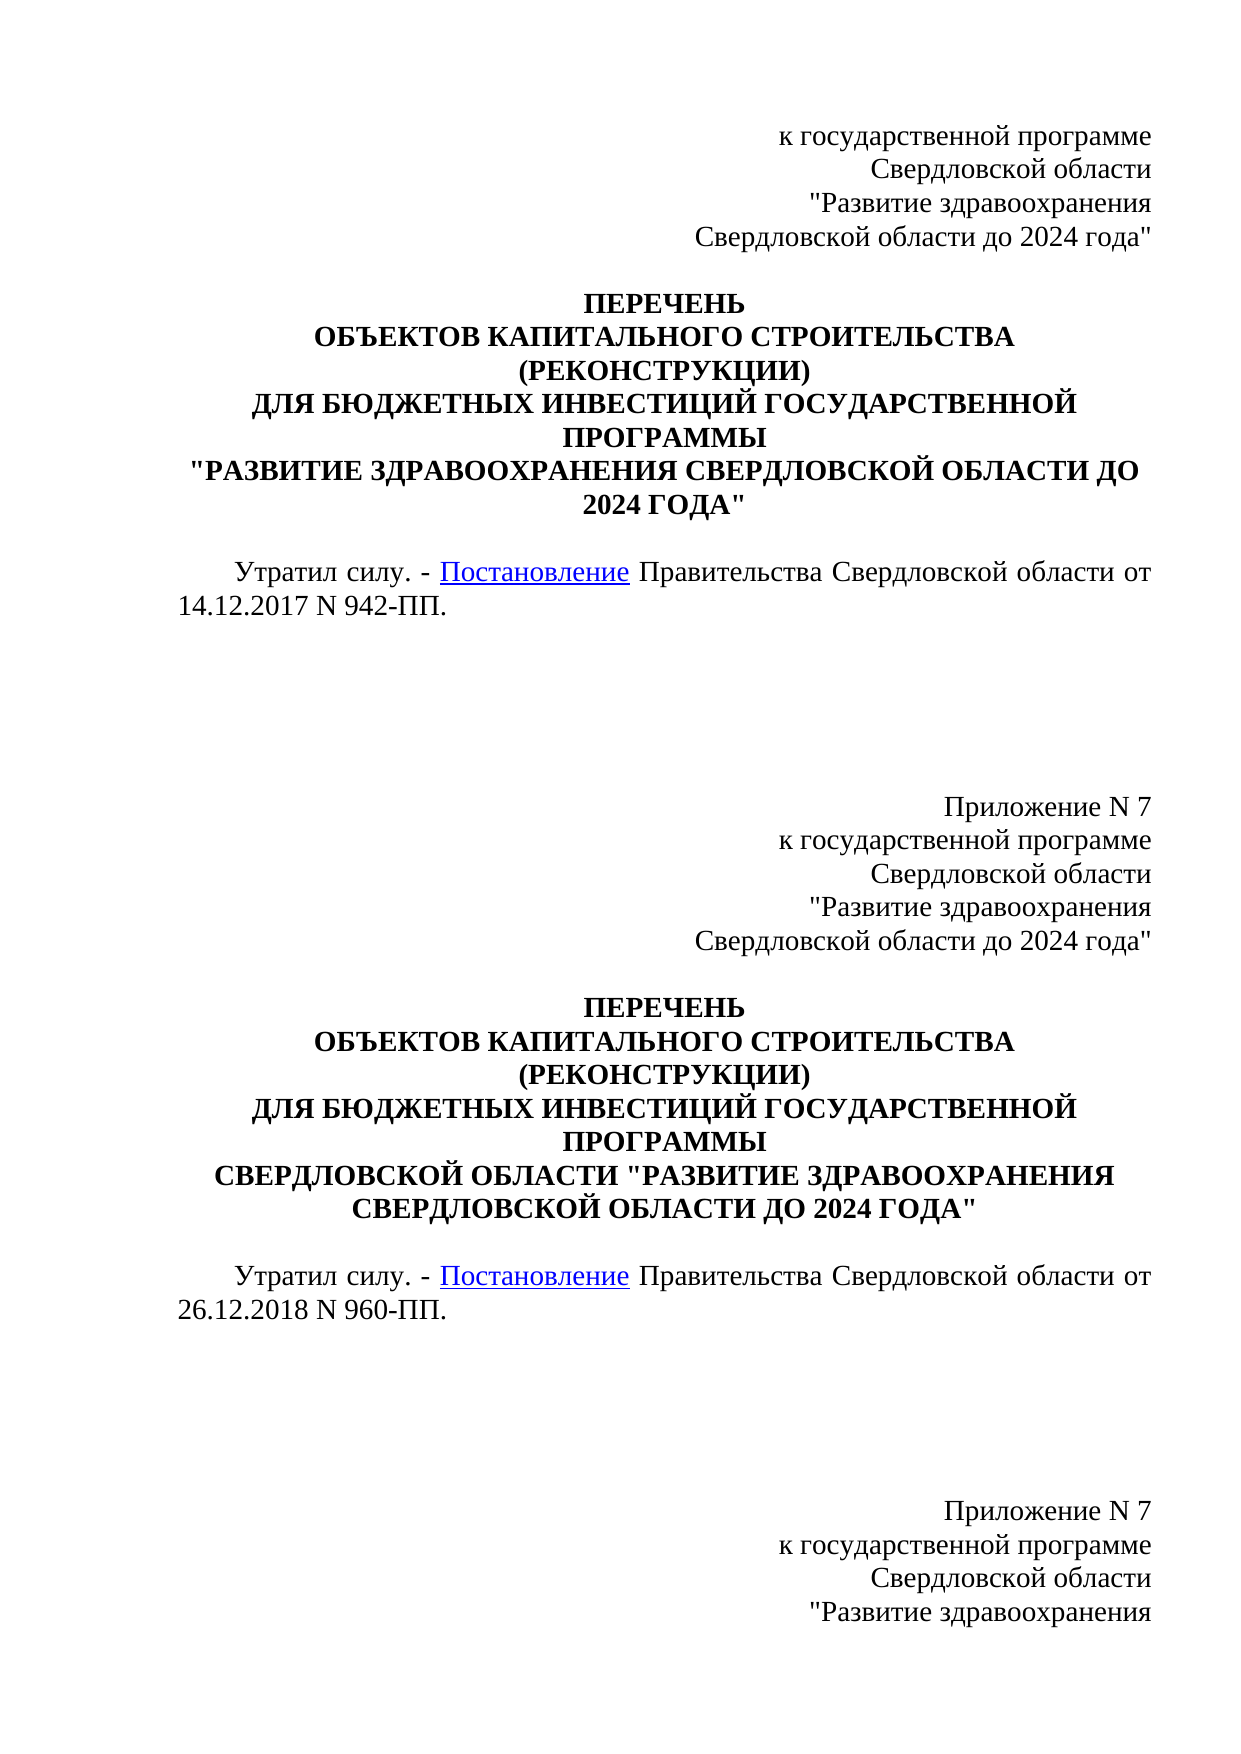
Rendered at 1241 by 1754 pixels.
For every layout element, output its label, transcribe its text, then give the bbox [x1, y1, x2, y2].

text Утратил силу. - Постановление Правительства Свердловской области от 26.12.2018 N 960-ПП. [177, 1258, 1152, 1326]
title СВЕРДЛОВСКОЙ ОБЛАСТИ ДО 2024 ГОДА" [177, 1191, 1152, 1225]
text Утратил силу. - Постановление Правительства Свердловской области от 14.12.2017 N 942-ПП. [177, 554, 1152, 621]
text Свердловской области до 2024 года" [177, 219, 1152, 252]
text Свердловской области [177, 1560, 1152, 1594]
text к государственной программе [177, 822, 1152, 856]
text к государственной программе [177, 118, 1152, 152]
text к государственной программе [177, 1527, 1152, 1560]
title СВЕРДЛОВСКОЙ ОБЛАСТИ "РАЗВИТИЕ ЗДРАВООХРАНЕНИЯ [177, 1158, 1152, 1191]
title ОБЪЕКТОВ КАПИТАЛЬНОГО СТРОИТЕЛЬСТВА (РЕКОНСТРУКЦИИ) [177, 319, 1152, 386]
text Свердловской области [177, 152, 1152, 185]
title ПЕРЕЧЕНЬ [177, 990, 1152, 1024]
title ДЛЯ БЮДЖЕТНЫХ ИНВЕСТИЦИЙ ГОСУДАРСТВЕННОЙ ПРОГРАММЫ [177, 1091, 1152, 1158]
title ДЛЯ БЮДЖЕТНЫХ ИНВЕСТИЦИЙ ГОСУДАРСТВЕННОЙ ПРОГРАММЫ [177, 386, 1152, 453]
title ОБЪЕКТОВ КАПИТАЛЬНОГО СТРОИТЕЛЬСТВА (РЕКОНСТРУКЦИИ) [177, 1024, 1152, 1091]
subtitle Приложение N 7 [177, 1493, 1152, 1527]
text "Развитие здравоохранения [177, 185, 1152, 219]
text "Развитие здравоохранения [177, 1594, 1152, 1627]
text Свердловской области [177, 856, 1152, 889]
subtitle Приложение N 7 [177, 789, 1152, 822]
title "РАЗВИТИЕ ЗДРАВООХРАНЕНИЯ СВЕРДЛОВСКОЙ ОБЛАСТИ ДО 2024 ГОДА" [177, 453, 1152, 521]
text "Развитие здравоохранения [177, 889, 1152, 923]
text Свердловской области до 2024 года" [177, 923, 1152, 957]
title ПЕРЕЧЕНЬ [177, 286, 1152, 319]
